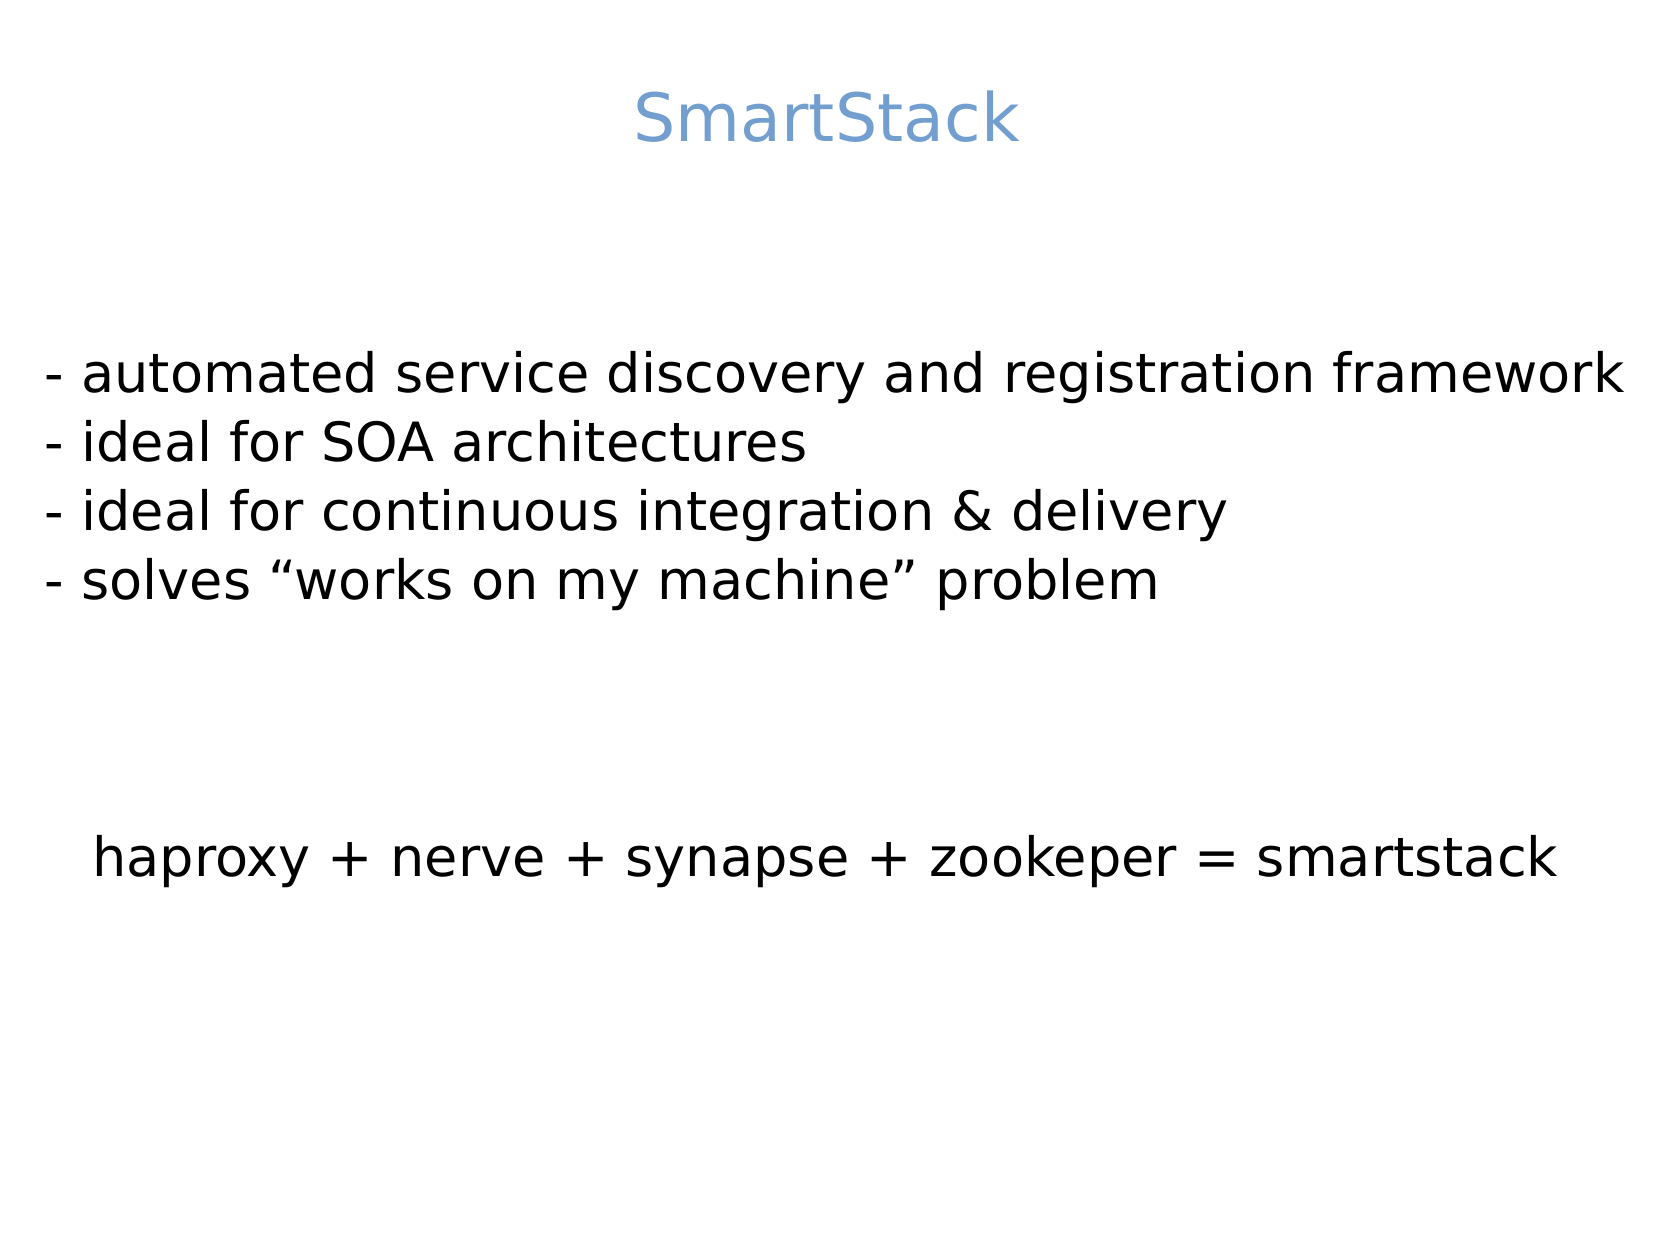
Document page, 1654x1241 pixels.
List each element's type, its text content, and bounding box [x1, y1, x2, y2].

text_box haproxy + nerve + synapse + zookeper = smartstack [77, 818, 1577, 897]
text_box SmartStack [618, 72, 1036, 166]
text_box - automated service discovery and registration framework - ideal for SOA architectures - ideal for continuous integration & delivery - solves “works on my machine” problem [30, 334, 1643, 639]
